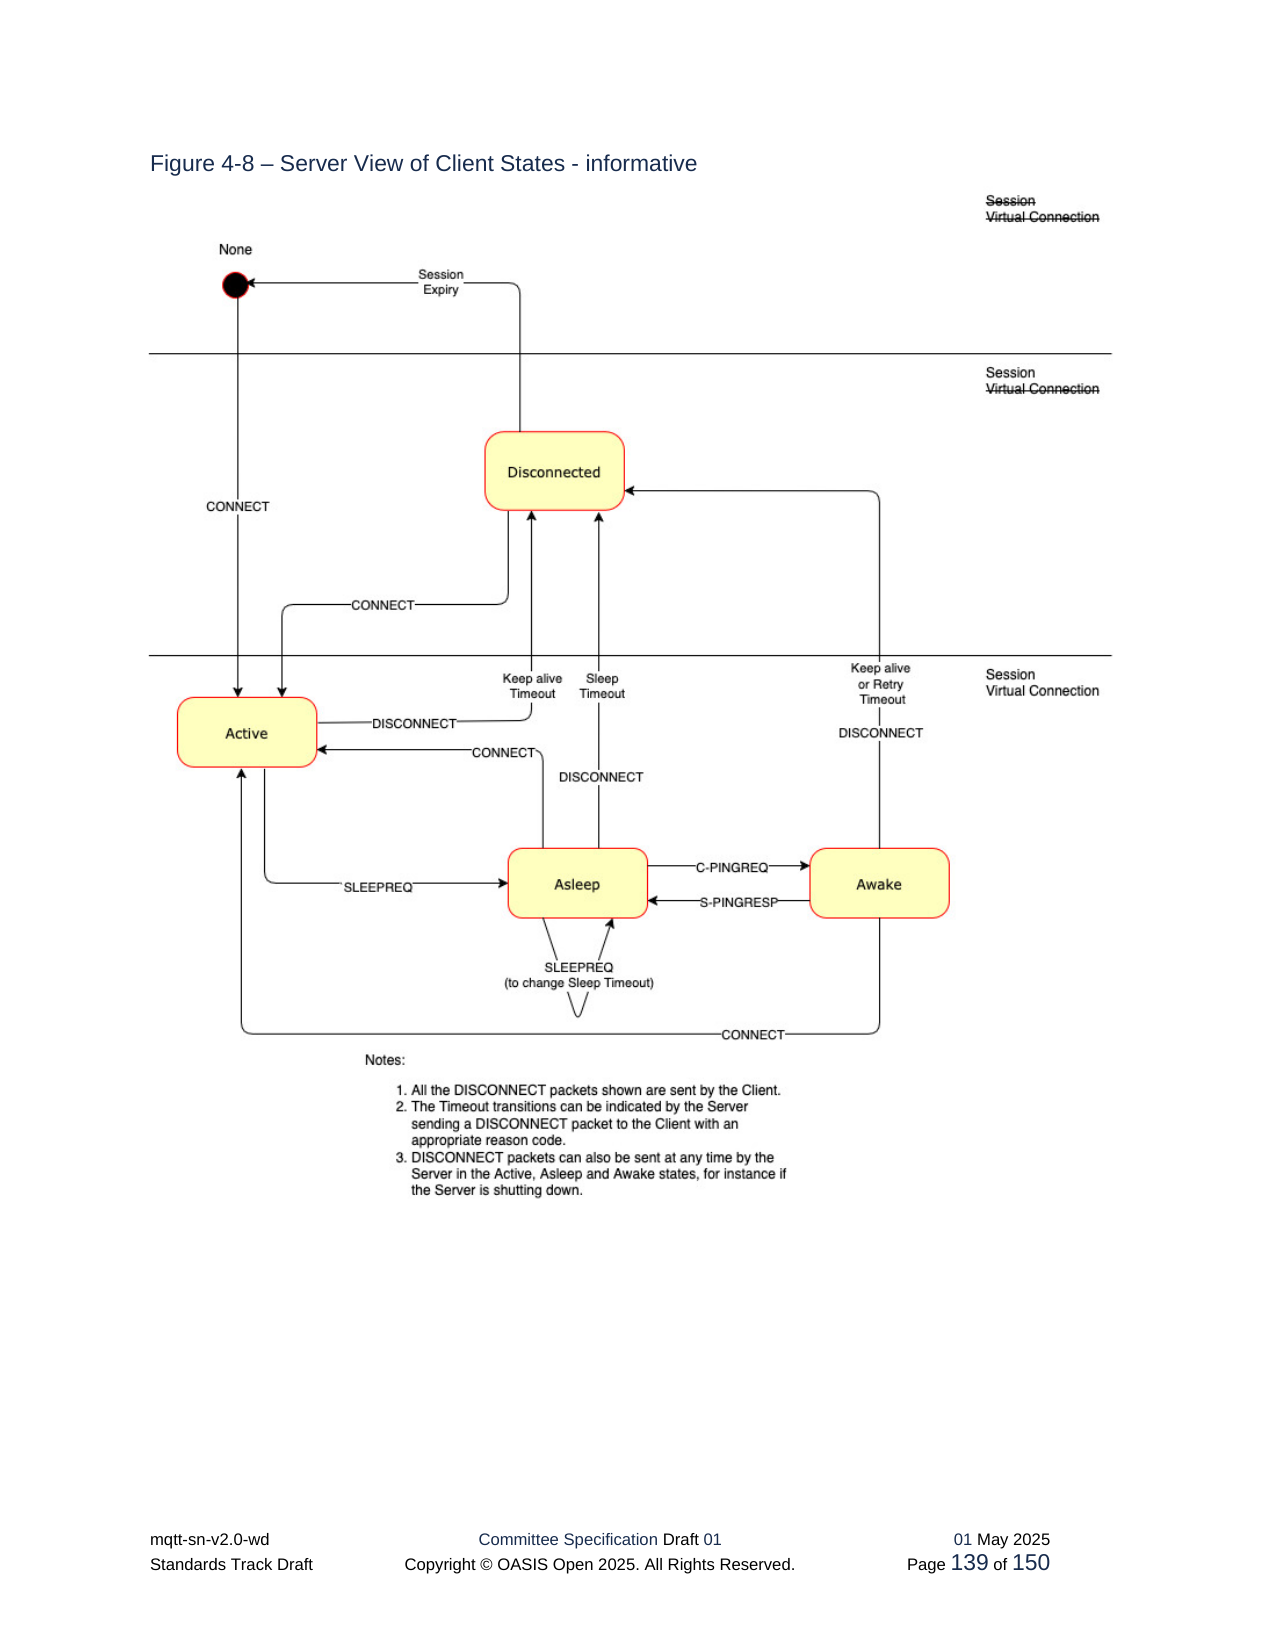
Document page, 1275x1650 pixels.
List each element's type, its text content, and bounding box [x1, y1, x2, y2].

text Figure 4-8 – Server View of Client States - informative [150, 150, 1124, 176]
picture [148, 186, 1124, 1231]
